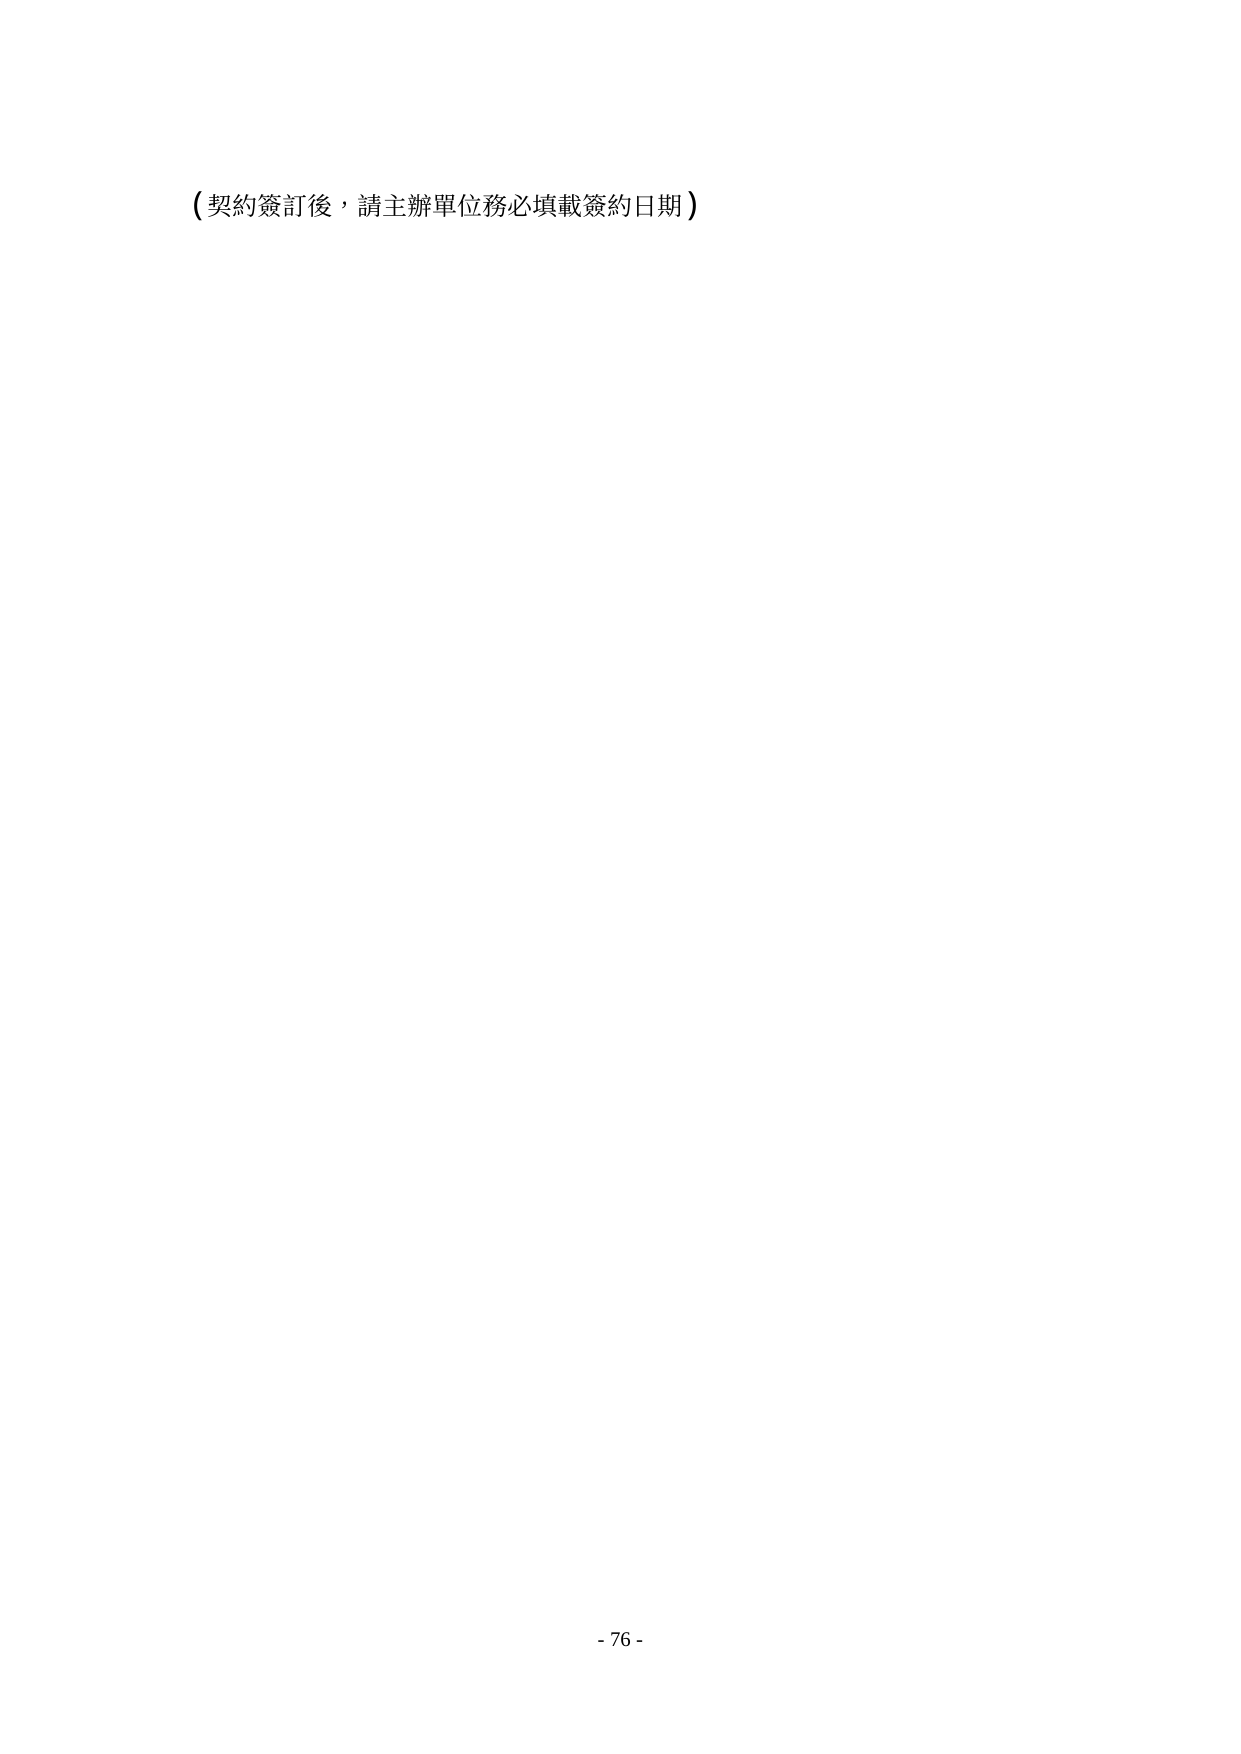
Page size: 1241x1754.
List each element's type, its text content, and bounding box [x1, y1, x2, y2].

text (契約簽訂後，請主辦單位務必填載簽約日期) [187, 164, 1053, 239]
